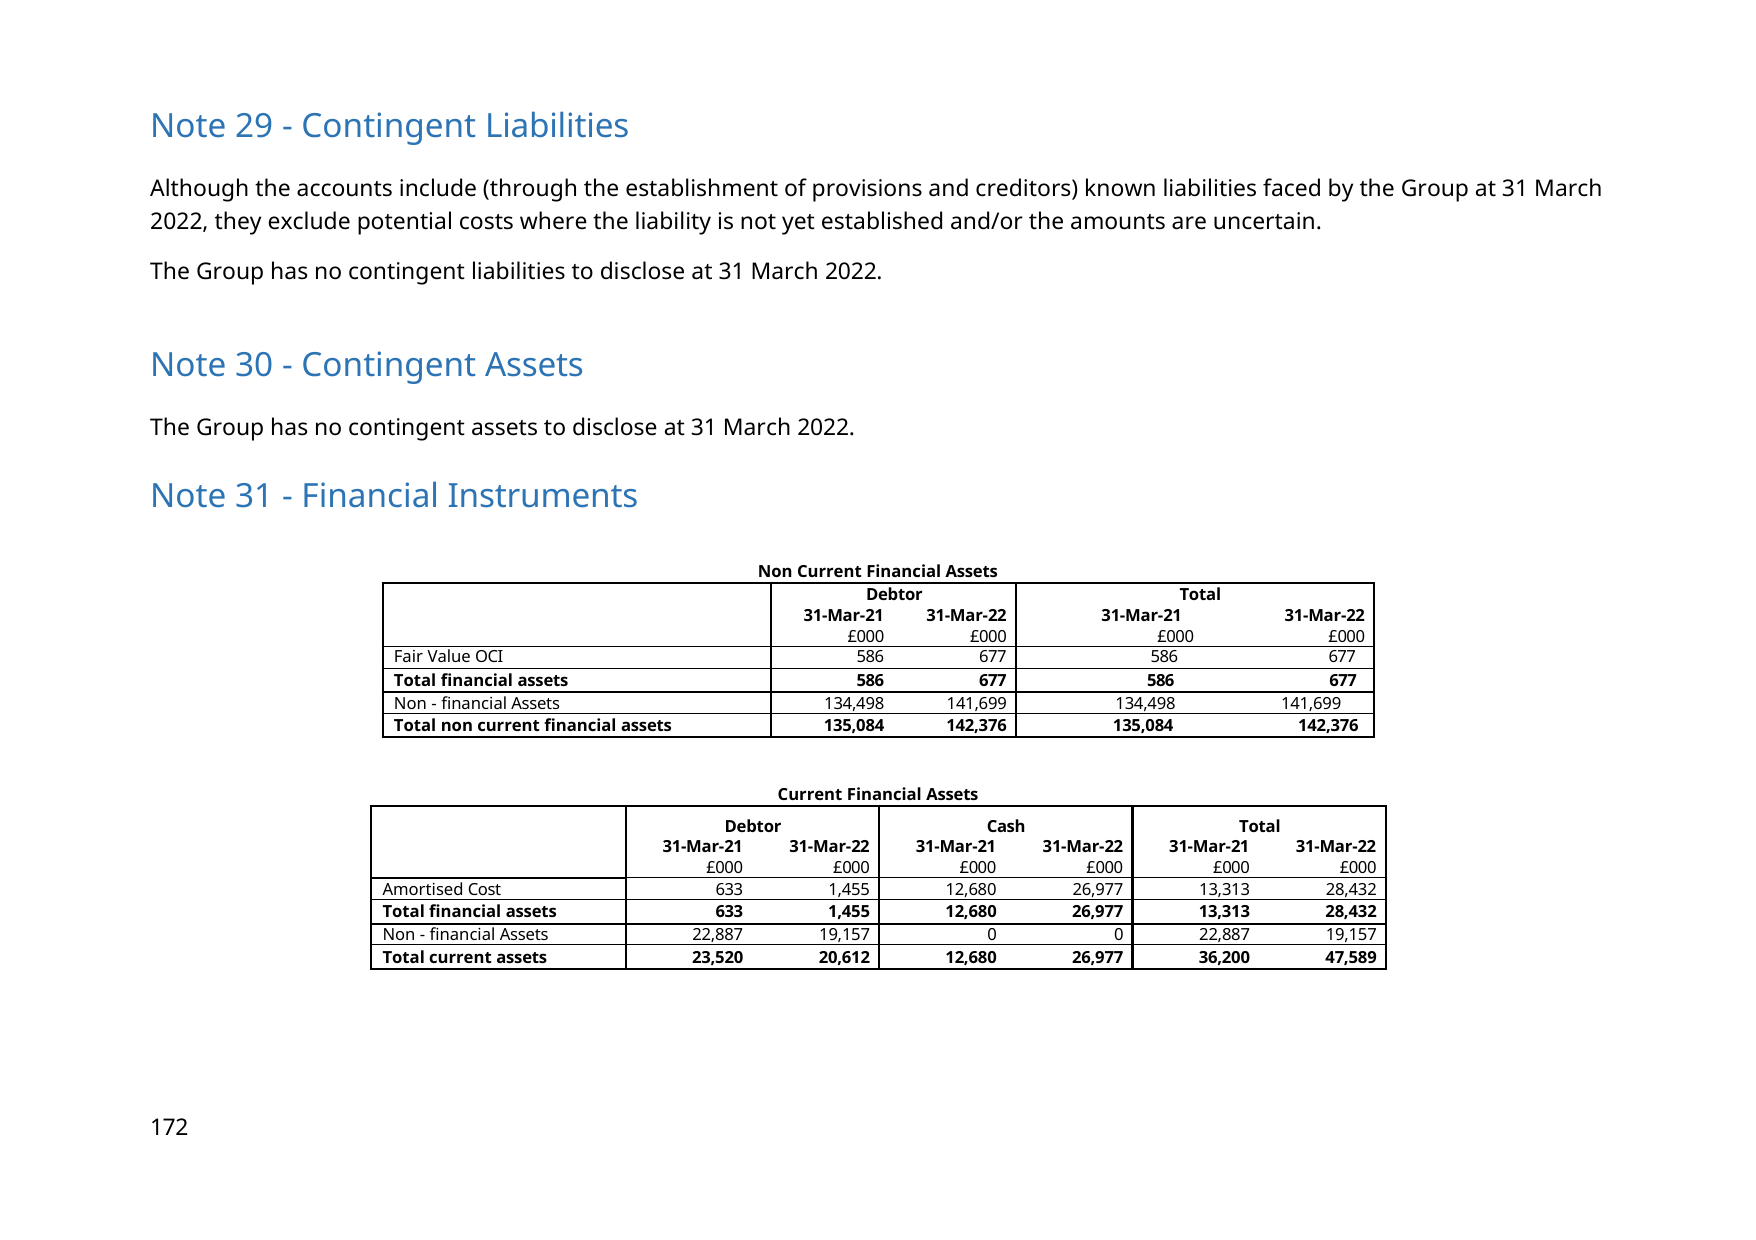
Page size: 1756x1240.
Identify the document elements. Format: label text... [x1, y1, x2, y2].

table_cell 19,157 [755, 925, 878, 944]
table_cell 31-Mar-21 [880, 836, 1008, 856]
table_cell 633 [627, 878, 755, 899]
table_cell 586 [1017, 669, 1241, 691]
table_cell £000 [1017, 625, 1241, 646]
table_cell 0 [1009, 925, 1131, 944]
table_cell 13,313 [1134, 878, 1262, 899]
table_cell 28,432 [1262, 900, 1385, 922]
table_cell 28,432 [1262, 878, 1385, 899]
text The Group has no contingent liabilities to disclose at 31 March 2022. [150, 255, 1722, 286]
table_cell 22,887 [627, 925, 755, 944]
subtitle Note 29 - Contingent Liabilities [150, 102, 1722, 147]
table_cell 677 [1241, 647, 1373, 668]
table_header Cash [880, 807, 1131, 836]
table_header [372, 807, 625, 877]
subtitle Note 30 - Contingent Assets [150, 341, 1722, 386]
table_cell £000 [1241, 625, 1373, 646]
table_cell 0 [880, 925, 1008, 944]
table_cell 31-Mar-22 [755, 836, 878, 856]
table_header Debtor [627, 807, 878, 836]
table_cell Non - financial Assets [372, 925, 625, 944]
table_cell 20,612 [755, 945, 878, 968]
table_cell £000 [1009, 856, 1131, 877]
table_cell 12,680 [880, 945, 1008, 968]
table_cell Total current assets [372, 945, 625, 968]
table_cell Fair Value OCI [384, 647, 770, 668]
table_cell 135,084 [772, 714, 894, 736]
table_cell 134,498 [1017, 693, 1241, 713]
table_cell 142,376 [894, 714, 1015, 736]
table_header Debtor [772, 584, 1015, 604]
text The Group has no contingent assets to disclose at 31 March 2022. [150, 411, 1722, 443]
table_header [384, 584, 770, 646]
table_cell 31-Mar-22 [1262, 836, 1385, 856]
table_cell 19,157 [1262, 925, 1385, 944]
table_cell 677 [1241, 669, 1373, 691]
table_cell 26,977 [1009, 878, 1131, 899]
table_cell 141,699 [1241, 693, 1373, 713]
table_cell £000 [1134, 856, 1262, 877]
table_cell 134,498 [772, 693, 894, 713]
text Non Current Financial Assets [576, 559, 1179, 582]
table_header [1241, 584, 1373, 604]
table_cell 22,887 [1134, 925, 1262, 944]
table_cell 47,589 [1262, 945, 1385, 968]
table_cell 31-Mar-21 [627, 836, 755, 856]
table_cell 586 [772, 647, 894, 668]
table_cell 142,376 [1241, 714, 1373, 736]
table_cell 31-Mar-21 [1134, 836, 1262, 856]
table_cell Amortised Cost [372, 879, 625, 899]
table_cell 13,313 [1134, 900, 1262, 922]
table_cell £000 [894, 625, 1015, 646]
text Although the accounts include (through the establishment of provisions and creditors) known liabilities faced by the Group at 31 March 2022, they exclude potential costs where the liability is not yet established and/or the amounts are uncertain. [150, 172, 1607, 236]
table_cell £000 [755, 856, 878, 877]
table_cell 31-Mar-22 [894, 604, 1015, 625]
table_cell 135,084 [1017, 714, 1241, 736]
table_cell 31-Mar-22 [1009, 836, 1131, 856]
table_cell 26,977 [1009, 945, 1131, 968]
subtitle Note 31 - Financial Instruments [150, 472, 1722, 517]
table_cell Total financial assets [372, 900, 625, 922]
table_cell £000 [772, 625, 894, 646]
table_cell £000 [880, 856, 1008, 877]
table_header Total [1017, 584, 1241, 604]
table_cell 1,455 [755, 900, 878, 922]
table_cell Total non current financial assets [384, 714, 770, 736]
table_cell 36,200 [1134, 945, 1262, 968]
table_cell 586 [1017, 647, 1241, 668]
table_cell 141,699 [894, 693, 1015, 713]
table_cell 677 [894, 669, 1015, 691]
text Current Financial Assets [576, 782, 1180, 805]
table_cell 26,977 [1009, 900, 1131, 922]
table_cell £000 [627, 856, 755, 877]
table_cell 12,680 [880, 900, 1008, 922]
table_cell 31-Mar-21 [772, 604, 894, 625]
table_cell £000 [1262, 856, 1385, 877]
table_cell 586 [772, 669, 894, 691]
table_cell 677 [894, 647, 1015, 668]
table_cell Total financial assets [384, 669, 770, 691]
table_cell 31-Mar-22 [1241, 604, 1373, 625]
table_header Total [1134, 807, 1385, 836]
table_cell Non - financial Assets [384, 693, 770, 713]
table_cell 12,680 [880, 878, 1008, 899]
table_cell 1,455 [755, 878, 878, 899]
table_cell 23,520 [627, 945, 755, 968]
table_cell 633 [627, 900, 755, 922]
table_cell 31-Mar-21 [1017, 604, 1241, 625]
